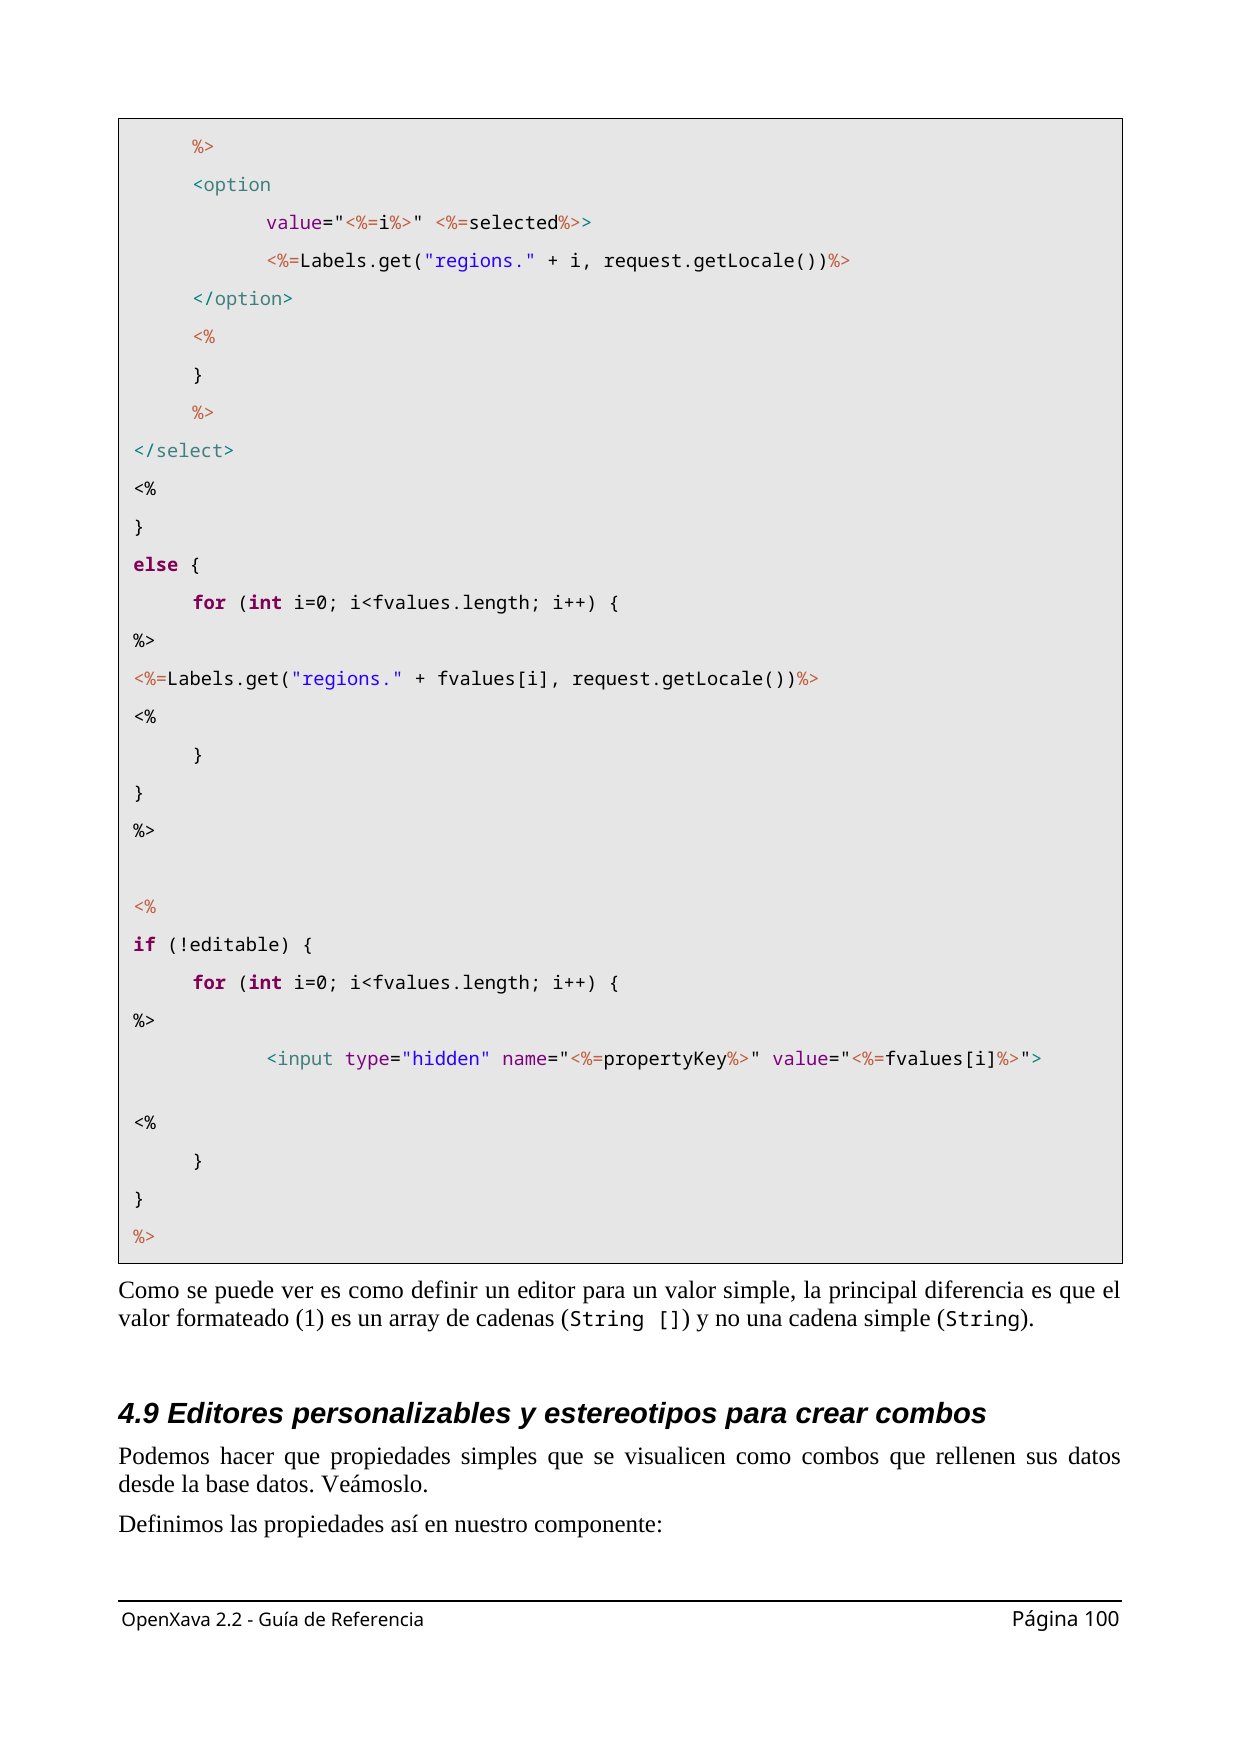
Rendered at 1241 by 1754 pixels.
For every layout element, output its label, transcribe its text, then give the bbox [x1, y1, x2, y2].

text Definimos las propiedades así en nuestro componente: [118, 1510, 1122, 1538]
text <% [119, 1094, 1122, 1132]
subtitle Editores personalizables y estereotipos para crear combos [118, 1397, 1122, 1430]
text <% [119, 878, 1122, 917]
text <input type="hidden" name="<%=propertyKey%>" value="<%=fvalues[i]%>"> [119, 1031, 1122, 1094]
text } [119, 498, 1122, 536]
text %> [119, 119, 1122, 156]
text %> [119, 802, 1122, 841]
text for (int i=0; i<fvalues.length; i++) { [119, 574, 1122, 612]
text else { [119, 536, 1122, 574]
text %> [119, 612, 1122, 650]
text if (!editable) { [119, 917, 1122, 954]
text <% [119, 308, 1122, 346]
text value="<%=i%>" <%=selected%>> [119, 194, 1122, 232]
text for (int i=0; i<fvalues.length; i++) { [119, 954, 1122, 993]
text <%=Labels.get("regions." + i, request.getLocale())%> [119, 232, 1122, 270]
text </option> [119, 270, 1122, 308]
text <% [119, 460, 1122, 498]
text <% [119, 688, 1122, 726]
text } [119, 1170, 1122, 1208]
text } [119, 726, 1122, 764]
text <%=Labels.get("regions." + fvalues[i], request.getLocale())%> [119, 650, 1122, 688]
text <option [119, 156, 1122, 194]
text %> [119, 993, 1122, 1031]
text } [119, 346, 1122, 384]
text %> [119, 384, 1122, 422]
text } [119, 764, 1122, 802]
text </select> [119, 422, 1122, 460]
text } [119, 1132, 1122, 1170]
text %> [119, 1208, 1122, 1263]
text Podemos hacer que propiedades simples que se visualicen como combos que rellenen sus datos desde la base datos. Veámoslo. [118, 1442, 1122, 1498]
text Como se puede ver es como definir un editor para un valor simple, la principal diferencia es que el valor formateado (1) es un array de cadenas (String []) y no una cadena simple (String). [118, 1276, 1122, 1332]
